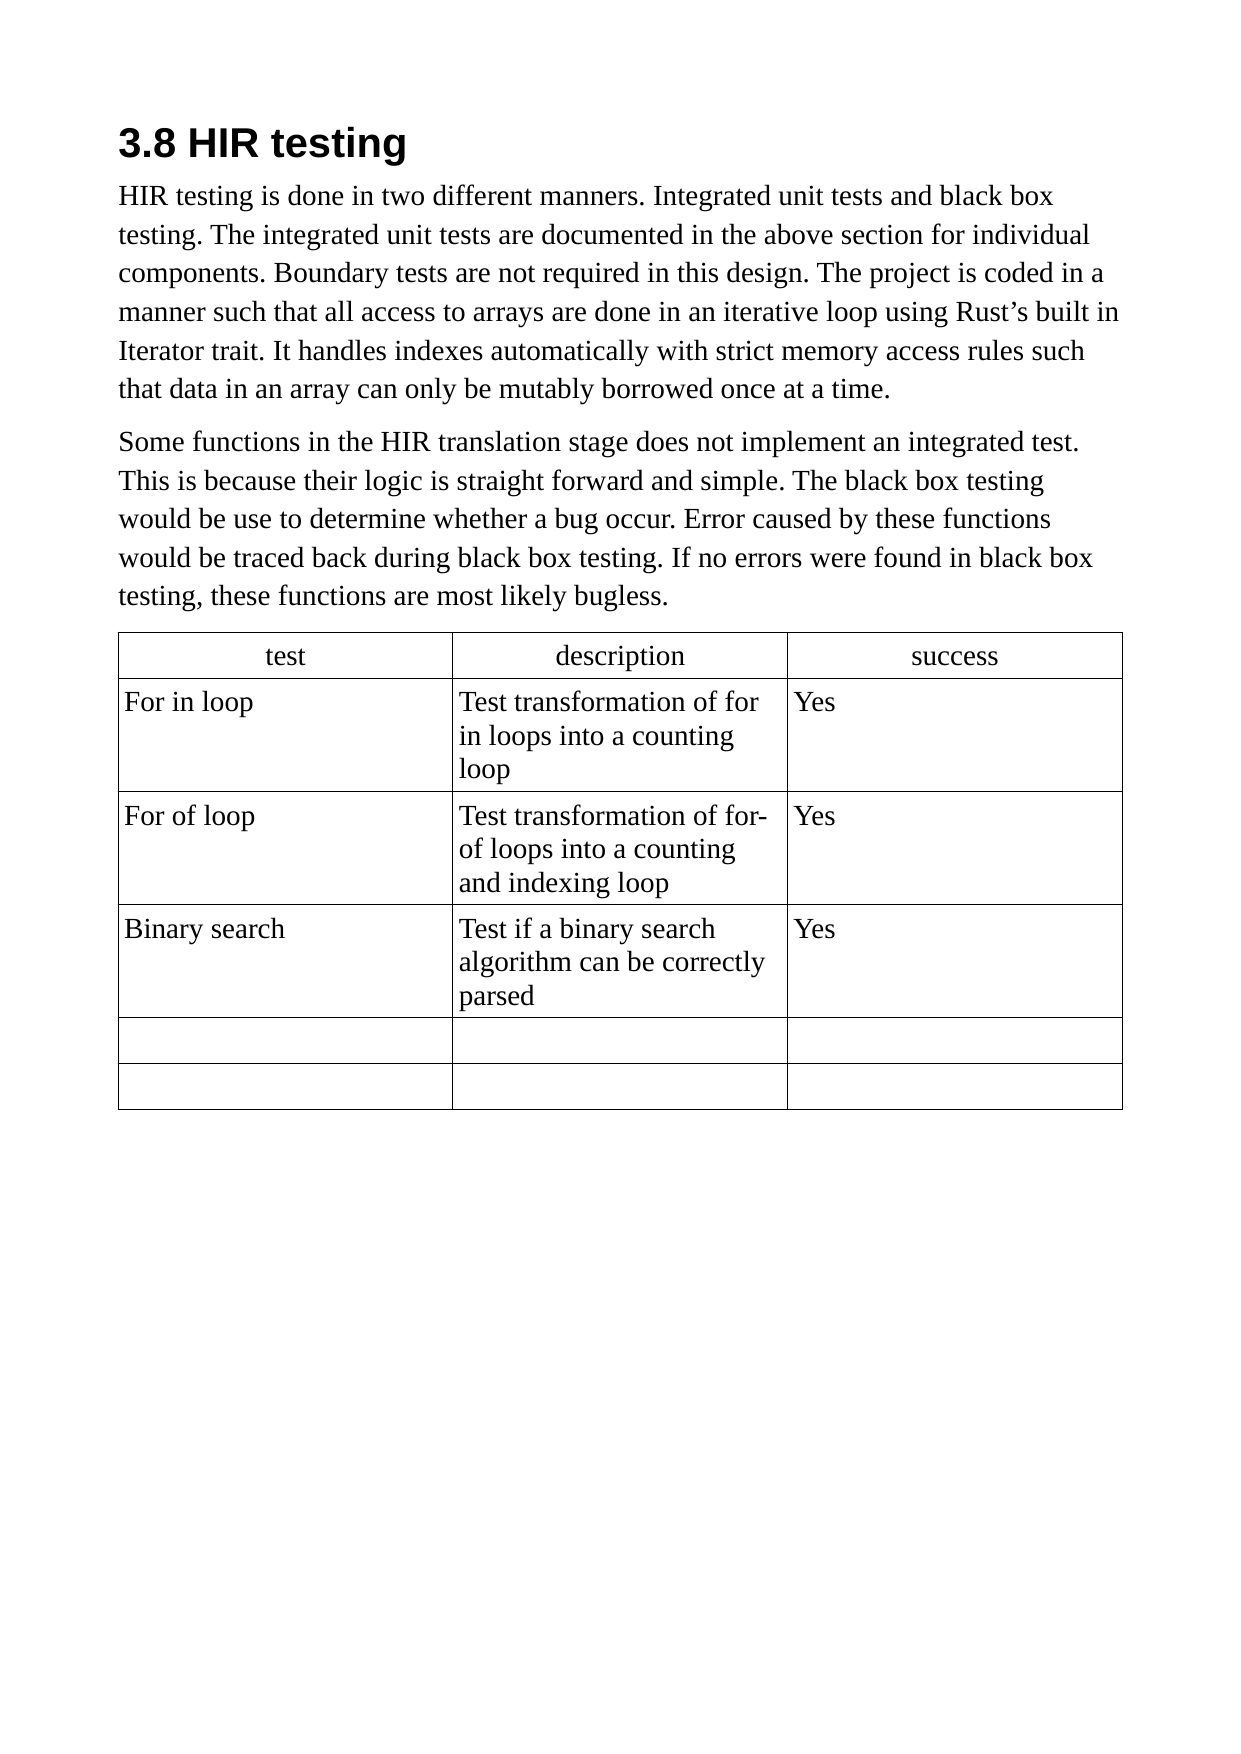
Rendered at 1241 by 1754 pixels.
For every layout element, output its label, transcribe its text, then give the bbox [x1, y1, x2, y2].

table_cell [453, 1018, 787, 1063]
table_cell For in loop [119, 679, 452, 791]
table_cell Yes [788, 905, 1122, 1017]
table_cell Test transformation of for in loops into a counting loop [453, 679, 787, 791]
table_cell Test if a binary search algorithm can be correctly parsed [453, 905, 787, 1017]
table_cell Binary search [119, 905, 452, 1017]
table_cell For of loop [119, 792, 452, 904]
text HIR testing is done in two different manners. Integrated unit tests and black box testing. The integrated unit tests are documented in the above section for individual components. Boundary tests are not required in this design. The project is coded in a manner such that all access to arrays are done in an iterative loop using Rust’s built in Iterator trait. It handles indexes automatically with strict memory access rules such that data in an array can only be mutably borrowed once at a time. [118, 178, 1122, 405]
table_header test [119, 633, 452, 678]
table_header success [788, 633, 1122, 678]
table_cell [788, 1064, 1122, 1109]
text Some functions in the HIR translation stage does not implement an integrated test. This is because their logic is straight forward and simple. The black box testing would be use to determine whether a bug occur. Error caused by these functions would be traced back during black box testing. If no errors were found in black box testing, these functions are most likely bugless. [118, 424, 1122, 612]
table_header description [453, 633, 787, 678]
table_cell Yes [788, 679, 1122, 791]
table_cell [119, 1064, 452, 1109]
table_cell [788, 1018, 1122, 1063]
table_cell Test transformation of for-of loops into a counting and indexing loop [453, 792, 787, 904]
subtitle 3.8 HIR testing [118, 118, 1122, 166]
table_cell [453, 1064, 787, 1109]
table_cell Yes [788, 792, 1122, 904]
table_cell [119, 1018, 452, 1063]
